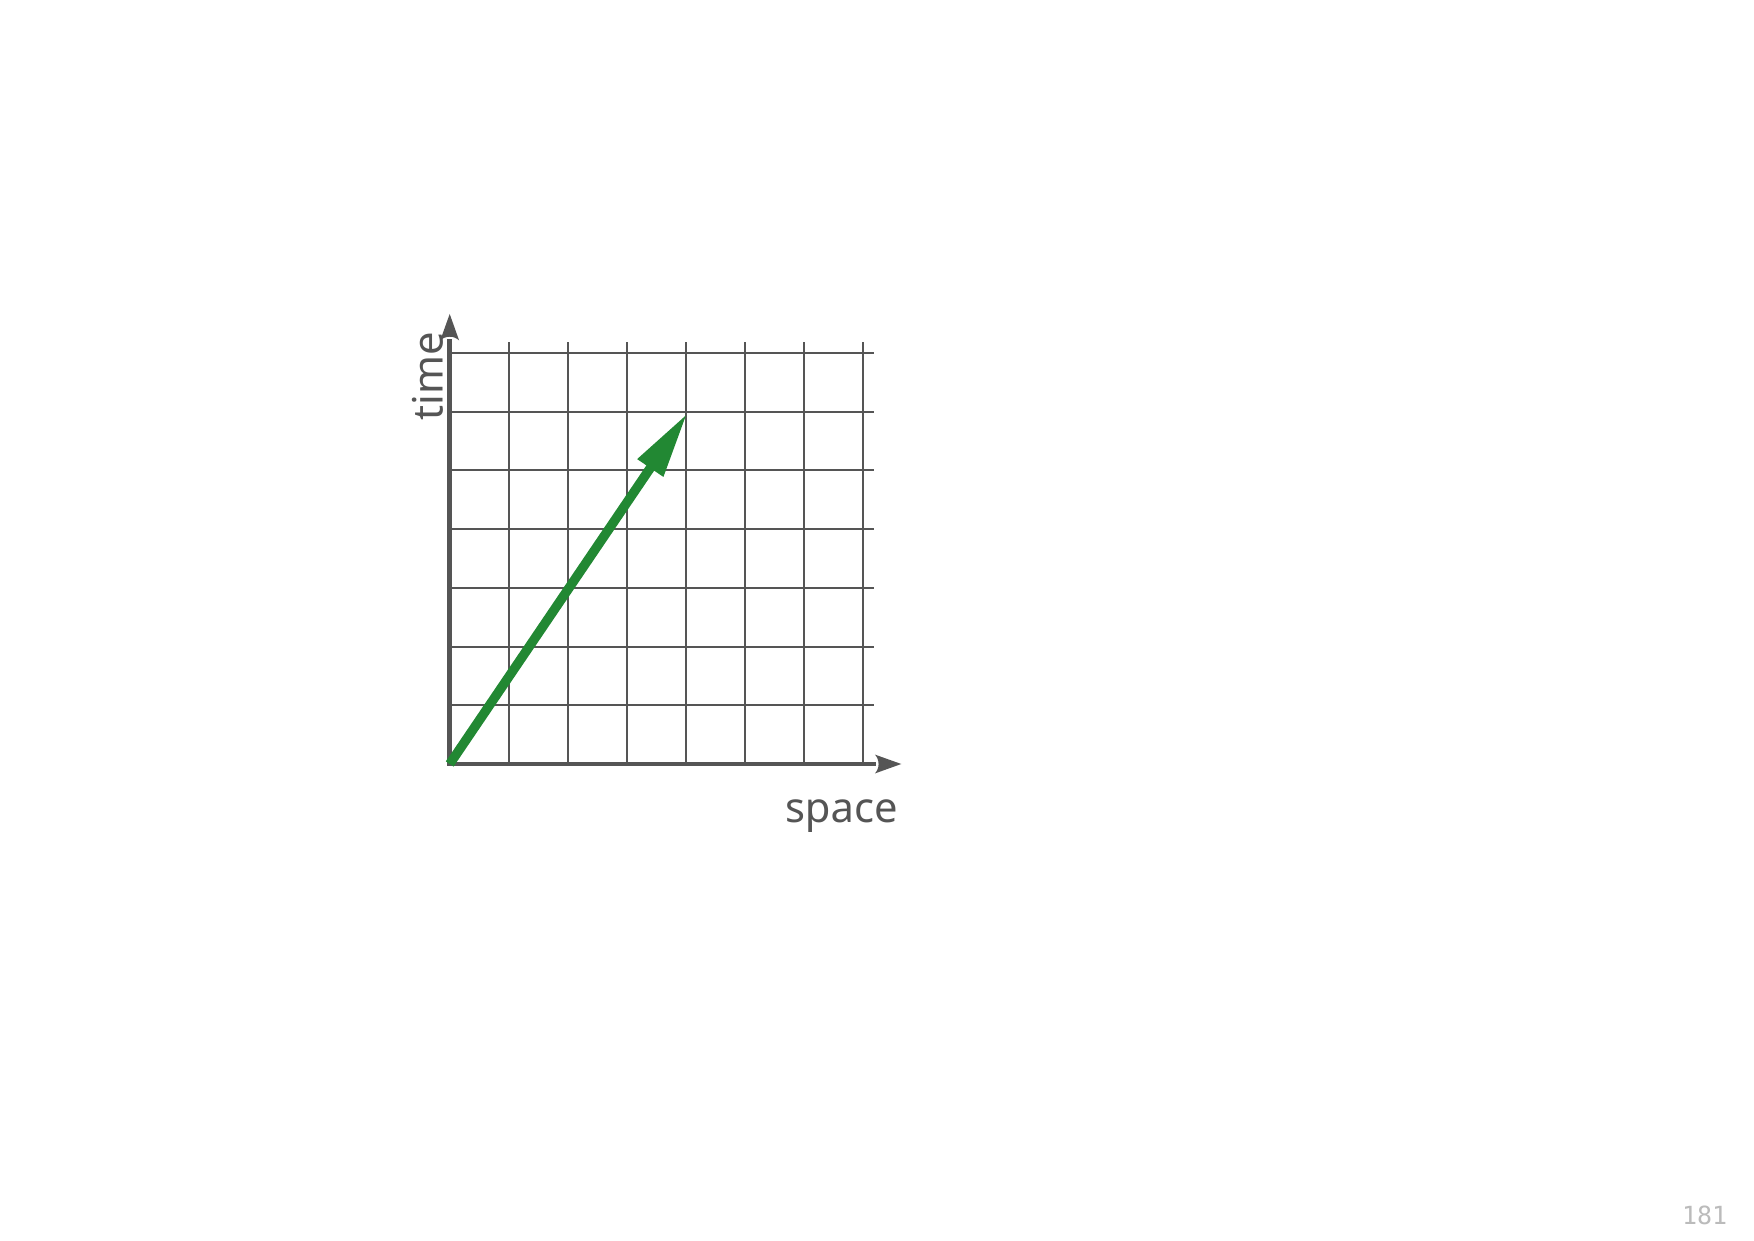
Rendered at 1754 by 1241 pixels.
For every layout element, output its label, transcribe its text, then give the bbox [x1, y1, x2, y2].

text_box space [770, 764, 903, 825]
text_box time [384, 322, 446, 436]
